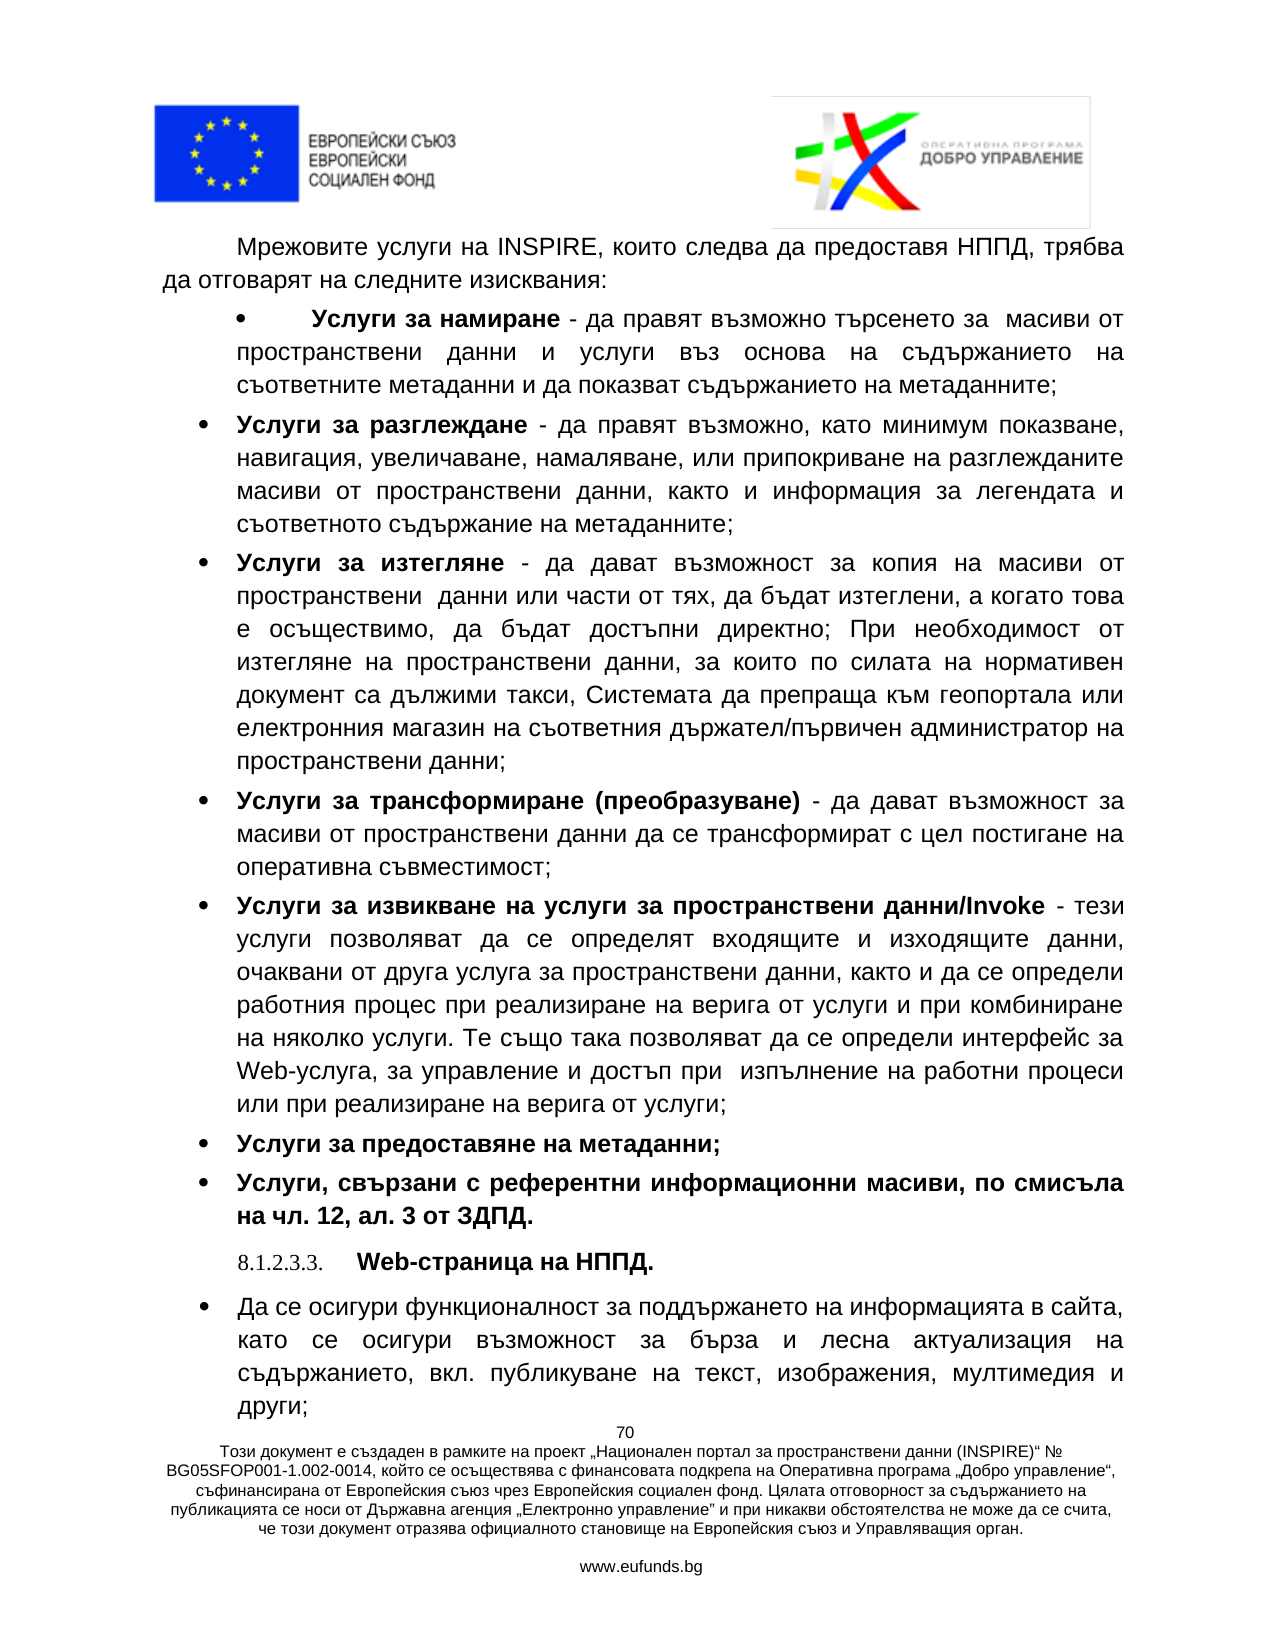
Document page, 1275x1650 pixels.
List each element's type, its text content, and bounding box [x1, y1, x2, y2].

list Услуги за извикване на услуги за пространствени данни/Invoke - тези услуги позволяват да се определят входящите и изходящите данни, очаквани от друга услуга за пространствени данни, както и да се определи работния процес при реализиране на верига от услуги и при комбиниране на няколко услуги. Те също така позволяват да се определи интерфейс за Web-услуга, за управление и достъп при изпълнение на работни процеси или при реализиране на верига от услуги; [199, 891, 1125, 1118]
list Услуги за трансформиране (преобразуване) - да дават възможност за масиви от пространствени данни да се трансформират с цел постигане на оперативна съвместимост; [199, 786, 1125, 881]
list Услуги за намиране - да правят възможно търсенето за масиви от пространствени данни и услуги въз основа на съдържанието на съответните метаданни и да показват съдържанието на метаданните; [236, 304, 1125, 399]
list Да се осигури функционалност за поддържането на информацията в сайта, като се осигури възможност за бърза и лесна актуализация на съдържанието, вкл. публикуване на текст, изображения, мултимедия и други; [200, 1292, 1125, 1420]
list Услуги за предоставяне на метаданни; [199, 1128, 1125, 1157]
text Мрежовите услуги на INSPIRE, които следва да предоставя НППД, трябва да отговарят на следните изисквания: [162, 232, 1125, 294]
list Услуги, свързани с референтни информационни масиви, по смисъла на чл. 12, ал. 3 от ЗДПД. [199, 1168, 1125, 1230]
list Услуги за изтегляне - да дават възможност за копия на масиви от пространствени данни или части от тях, да бъдат изтеглени, а когато това е осъществимо, да бъдат достъпни директно; При необходимост от изтегляне на пространствени данни, за които по силата на нормативен документ са дължими такси, Системата да препраща към геопортала или електронния магазин на съответния държател/първичен администратор на пространствени данни; [199, 548, 1125, 775]
list Web-страница на НППД. [237, 1247, 1125, 1275]
list Услуги за разглеждане - да правят възможно, като минимум показване, навигация, увеличаване, намаляване, или припокриване на разглежданите масиви от пространствени данни, както и информация за легендата и съответното съдържание на метаданните; [199, 410, 1125, 538]
